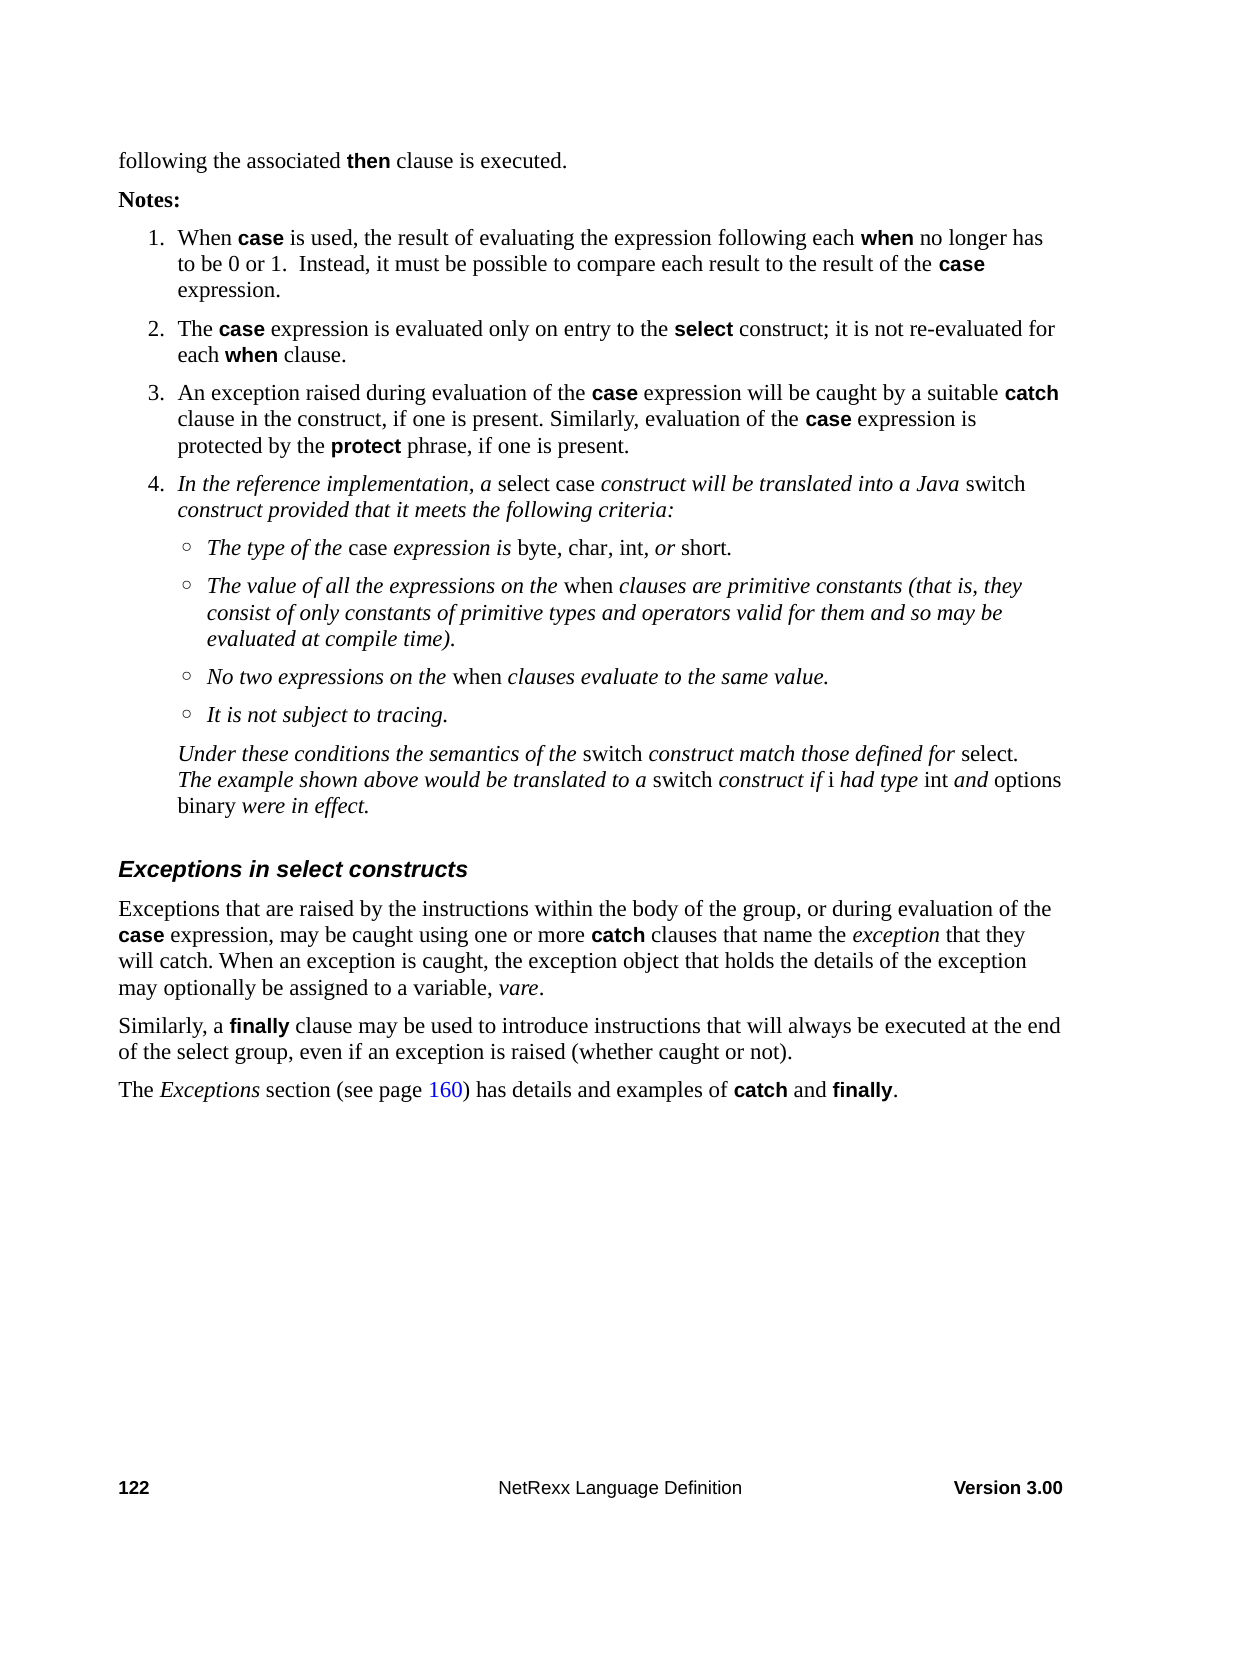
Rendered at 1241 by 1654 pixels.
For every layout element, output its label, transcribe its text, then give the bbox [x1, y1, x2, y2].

text Notes: [118, 186, 1063, 212]
list An exception raised during evaluation of the case expression will be caught by a suitable catch clause in the construct, if one is present. Similarly, evaluation of the case expression is protected by the protect phrase, if one is present. [148, 379, 1063, 458]
text Similarly, a finally clause may be used to introduce instructions that will always be executed at the end of the select group, even if an exception is raised (whether caught or not). [118, 1012, 1063, 1065]
list It is not subject to tracing. [177, 702, 1063, 728]
text The Exceptions section (see page 154) has details and examples of catch and finally. [118, 1076, 1063, 1103]
list The type of the case expression is byte, char, int, or short. [177, 534, 1063, 561]
text following the associated then clause is executed. [118, 148, 1063, 174]
list The case expression is evaluated only on entry to the select construct; it is not re-evaluated for each when clause. [148, 315, 1063, 367]
list The value of all the expressions on the when clauses are primitive constants (that is, they consist of only constants of primitive types and operators valid for them and so may be evaluated at compile time). [177, 573, 1063, 652]
list When case is used, the result of evaluating the expression following each when no longer has to be 0 or 1. Instead, it must be possible to compare each result to the result of the case expression. [148, 224, 1063, 303]
list Under these conditions the semantics of the switch construct match those defined for select. The example shown above would be translated to a switch construct if i had type int and options binary were in effect. [148, 740, 1063, 819]
text Exceptions that are raised by the instructions within the body of the group, or during evaluation of the case expression, may be caught using one or more catch clauses that name the exception that they will catch. When an exception is caught, the exception object that holds the details of the exception may optionally be assigned to a variable, vare. [118, 895, 1063, 1000]
list No two expressions on the when clauses evaluate to the same value. [177, 663, 1063, 690]
list In the reference implementation, a select case construct will be translated into a Java switch construct provided that it meets the following criteria: [148, 470, 1063, 523]
subtitle Exceptions in select constructs [118, 856, 1063, 882]
